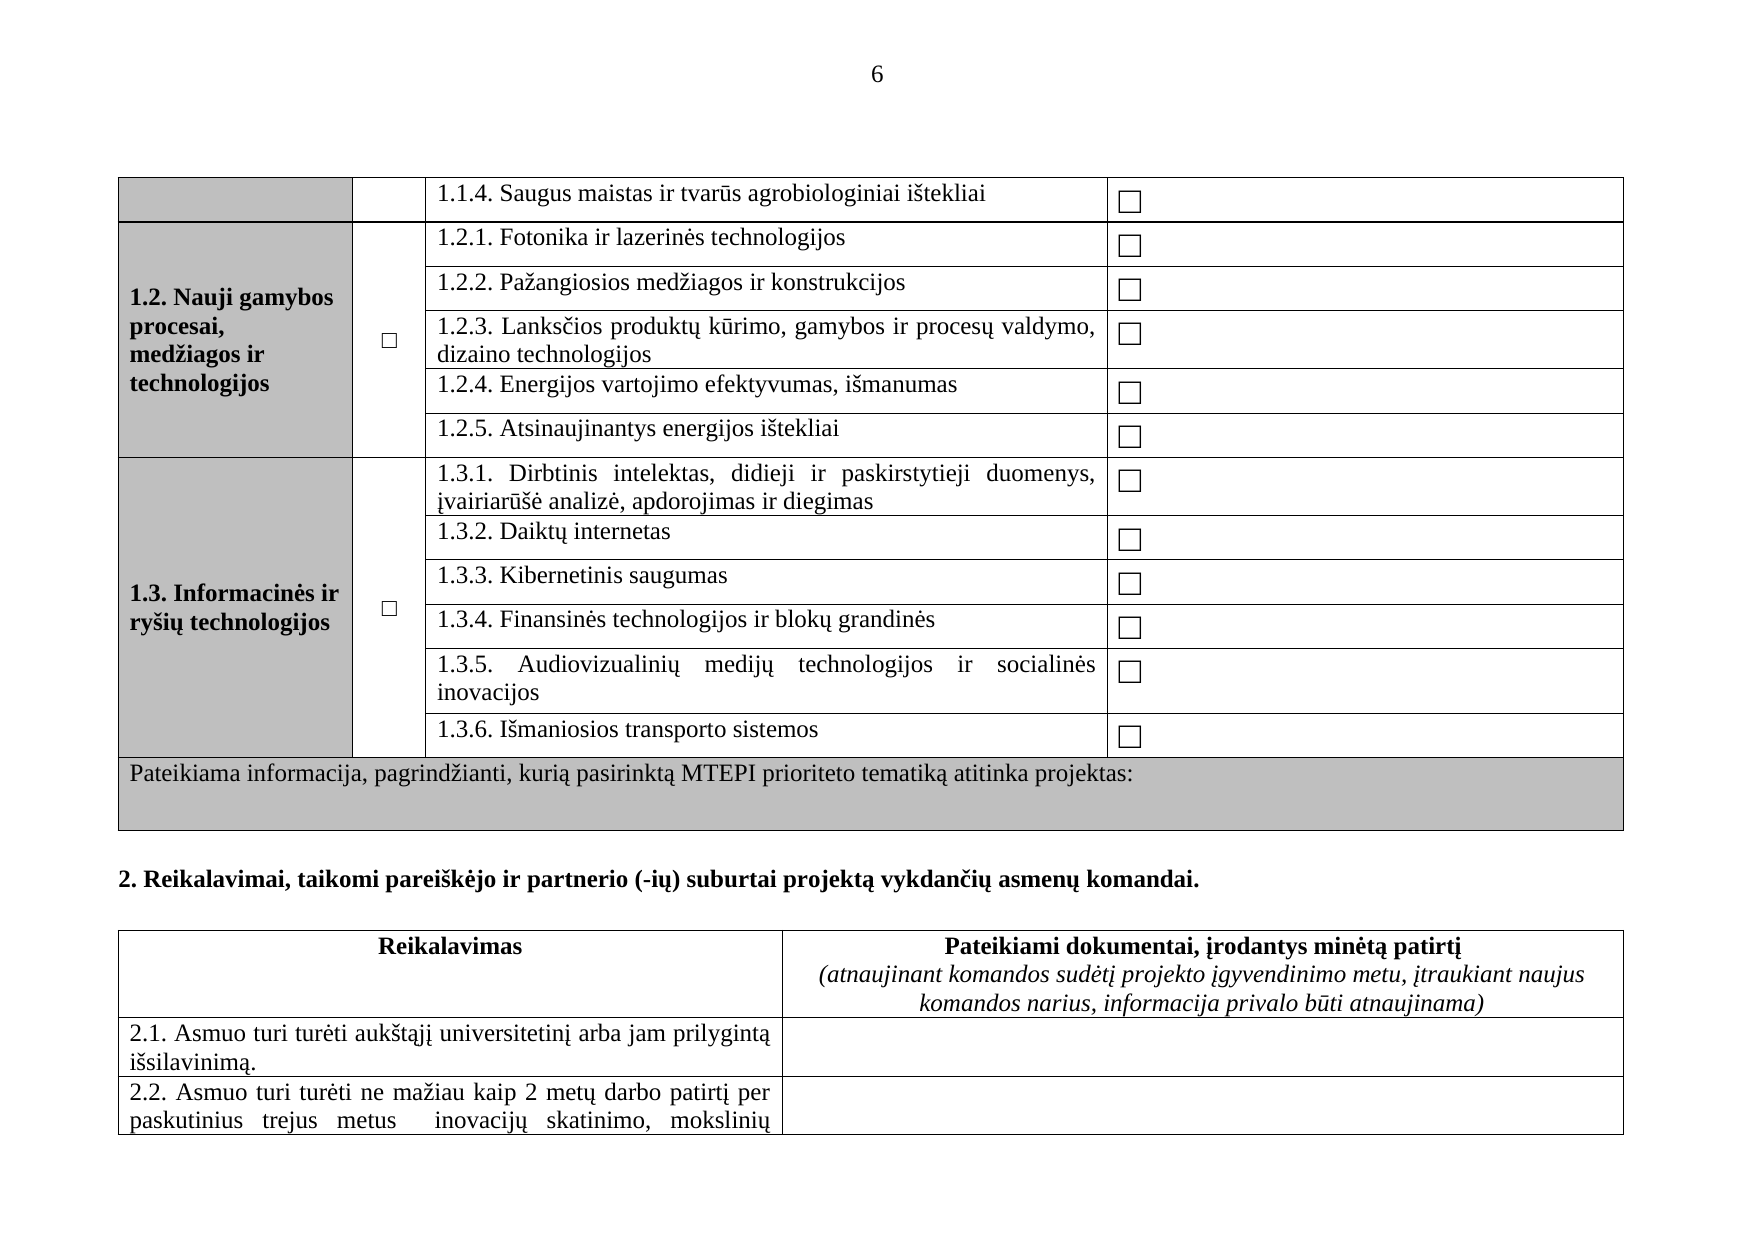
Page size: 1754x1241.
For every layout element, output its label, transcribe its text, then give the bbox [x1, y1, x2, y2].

table_cell □ [1108, 178, 1623, 221]
text 2. Reikalavimai, taikomi pareiškėjo ir partnerio (-ių) suburtai projektą vykdančių asmenų komandai. [118, 864, 1636, 892]
table_cell □ [353, 458, 425, 757]
table_cell 1.2.5. Atsinaujinantys energijos ištekliai [426, 414, 1107, 457]
table_cell □ [1108, 414, 1623, 457]
table_cell 1.1.4. Saugus maistas ir tvarūs agrobiologiniai ištekliai [426, 178, 1107, 221]
table_cell 1.3.3. Kibernetinis saugumas [426, 560, 1107, 603]
table_header Reikalavimas [119, 931, 782, 1017]
table_cell Pateikiama informacija, pagrindžianti, kurią pasirinktą MTEPI prioriteto tematiką atitinka projektas: [119, 758, 1623, 830]
table_cell □ [1108, 714, 1623, 757]
table_cell 2.1. Asmuo turi turėti aukštąjį universitetinį arba jam prilygintą išsilavinimą. [119, 1018, 782, 1076]
table_cell 1.3.1. Dirbtinis intelektas, didieji ir paskirstytieji duomenys, įvairiarūšė analizė, apdorojimas ir diegimas [426, 458, 1107, 515]
table_cell 1.3.2. Daiktų internetas [426, 516, 1107, 559]
table_cell □ [353, 223, 425, 457]
table_cell 1.2.1. Fotonika ir lazerinės technologijos [426, 223, 1107, 266]
table_cell [783, 1018, 1623, 1076]
table_cell □ [1108, 560, 1623, 603]
table_cell 1.2.3. Lanksčios produktų kūrimo, gamybos ir procesų valdymo, dizaino technologijos [426, 311, 1107, 368]
table_cell □ [1108, 649, 1623, 713]
table_cell □ [1108, 369, 1623, 412]
table_header Pateikiami dokumentai, įrodantys minėtą patirtį (atnaujinant komandos sudėtį projekto įgyvendinimo metu, įtraukiant naujus komandos narius, informacija privalo būti atnaujinama) [783, 931, 1623, 1017]
table_cell 1.3.4. Finansinės technologijos ir blokų grandinės [426, 605, 1107, 648]
table_cell 1.2. Nauji gamybos procesai, medžiagos ir technologijos [119, 223, 352, 457]
table_cell 1.2.4. Energijos vartojimo efektyvumas, išmanumas [426, 369, 1107, 412]
table_cell 1.3.5. Audiovizualinių medijų technologijos ir socialinės inovacijos [426, 649, 1107, 713]
table_cell □ [1108, 223, 1623, 266]
table_cell 1.3. Informacinės ir ryšių technologijos [119, 458, 352, 757]
table_cell 1.3.6. Išmaniosios transporto sistemos [426, 714, 1107, 757]
table_cell [119, 178, 352, 221]
table_cell □ [1108, 458, 1623, 515]
table_cell □ [1108, 605, 1623, 648]
table_cell □ [1108, 311, 1623, 368]
table_cell 1.2.2. Pažangiosios medžiagos ir konstrukcijos [426, 267, 1107, 310]
table_cell [783, 1077, 1623, 1134]
table_cell 2.2. Asmuo turi turėti ne mažiau kaip 2 metų darbo patirtį per paskutinius trejus metus inovacijų skatinimo, mokslinių [119, 1077, 782, 1134]
table_cell □ [1108, 516, 1623, 559]
table_cell [353, 178, 425, 221]
table_cell □ [1108, 267, 1623, 310]
